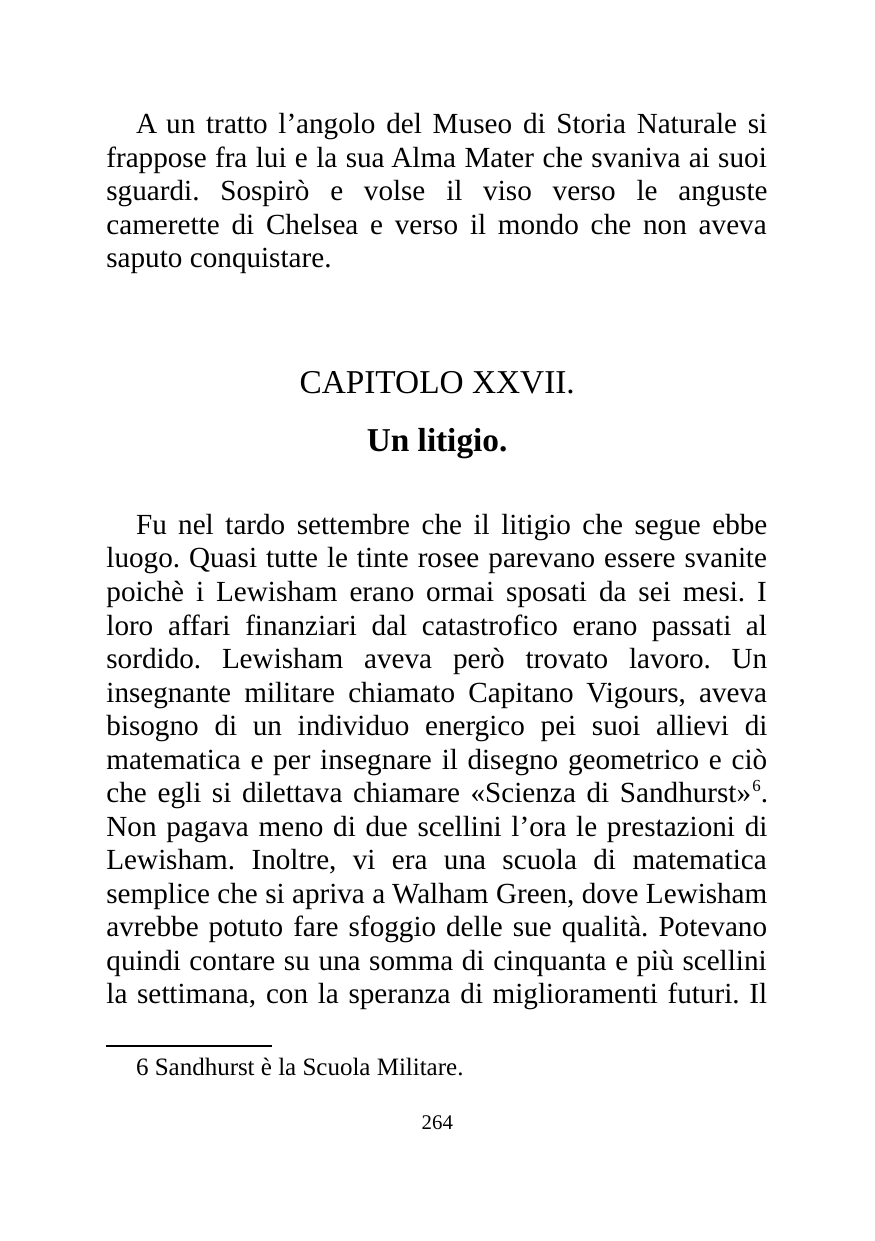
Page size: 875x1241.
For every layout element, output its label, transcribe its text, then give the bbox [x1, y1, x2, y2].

text Sandhurst è la Scuola Militare. [106, 1052, 768, 1080]
text Fu nel tardo settembre che il litigio che segue ebbe luogo. Quasi tutte le tinte rosee parevano essere svanite poichè i Lewisham erano ormai sposati da sei mesi. I loro affari finanziari dal catastrofico erano passati al sordido. Lewisham aveva però trovato lavoro. Un insegnante militare chiamato Capitano Vigours, aveva bisogno di un individuo energico pei suoi allievi di matematica e per insegnare il disegno geometrico e ciò che egli si dilettava chiamare «Scienza di Sandhurst». Non pagava meno di due scellini l’ora le prestazioni di Lewisham. Inoltre, vi era una scuola di matematica semplice che si apriva a Walham Green, dove Lewisham avrebbe potuto fare sfoggio delle sue qualità. Potevano quindi contare su una somma di cinquanta e più scellini la settimana, con la speranza di miglioramenti futuri. Il [106, 507, 768, 1010]
text A un tratto l’angolo del Museo di Storia Naturale si frappose fra lui e la sua Alma Mater che svaniva ai suoi sguardi. Sospirò e volse il viso verso le anguste camerette di Chelsea e verso il mondo che non aveva saputo conquistare. [106, 106, 768, 274]
subtitle CAPITOLO XXVII. Un litigio. [106, 362, 768, 458]
